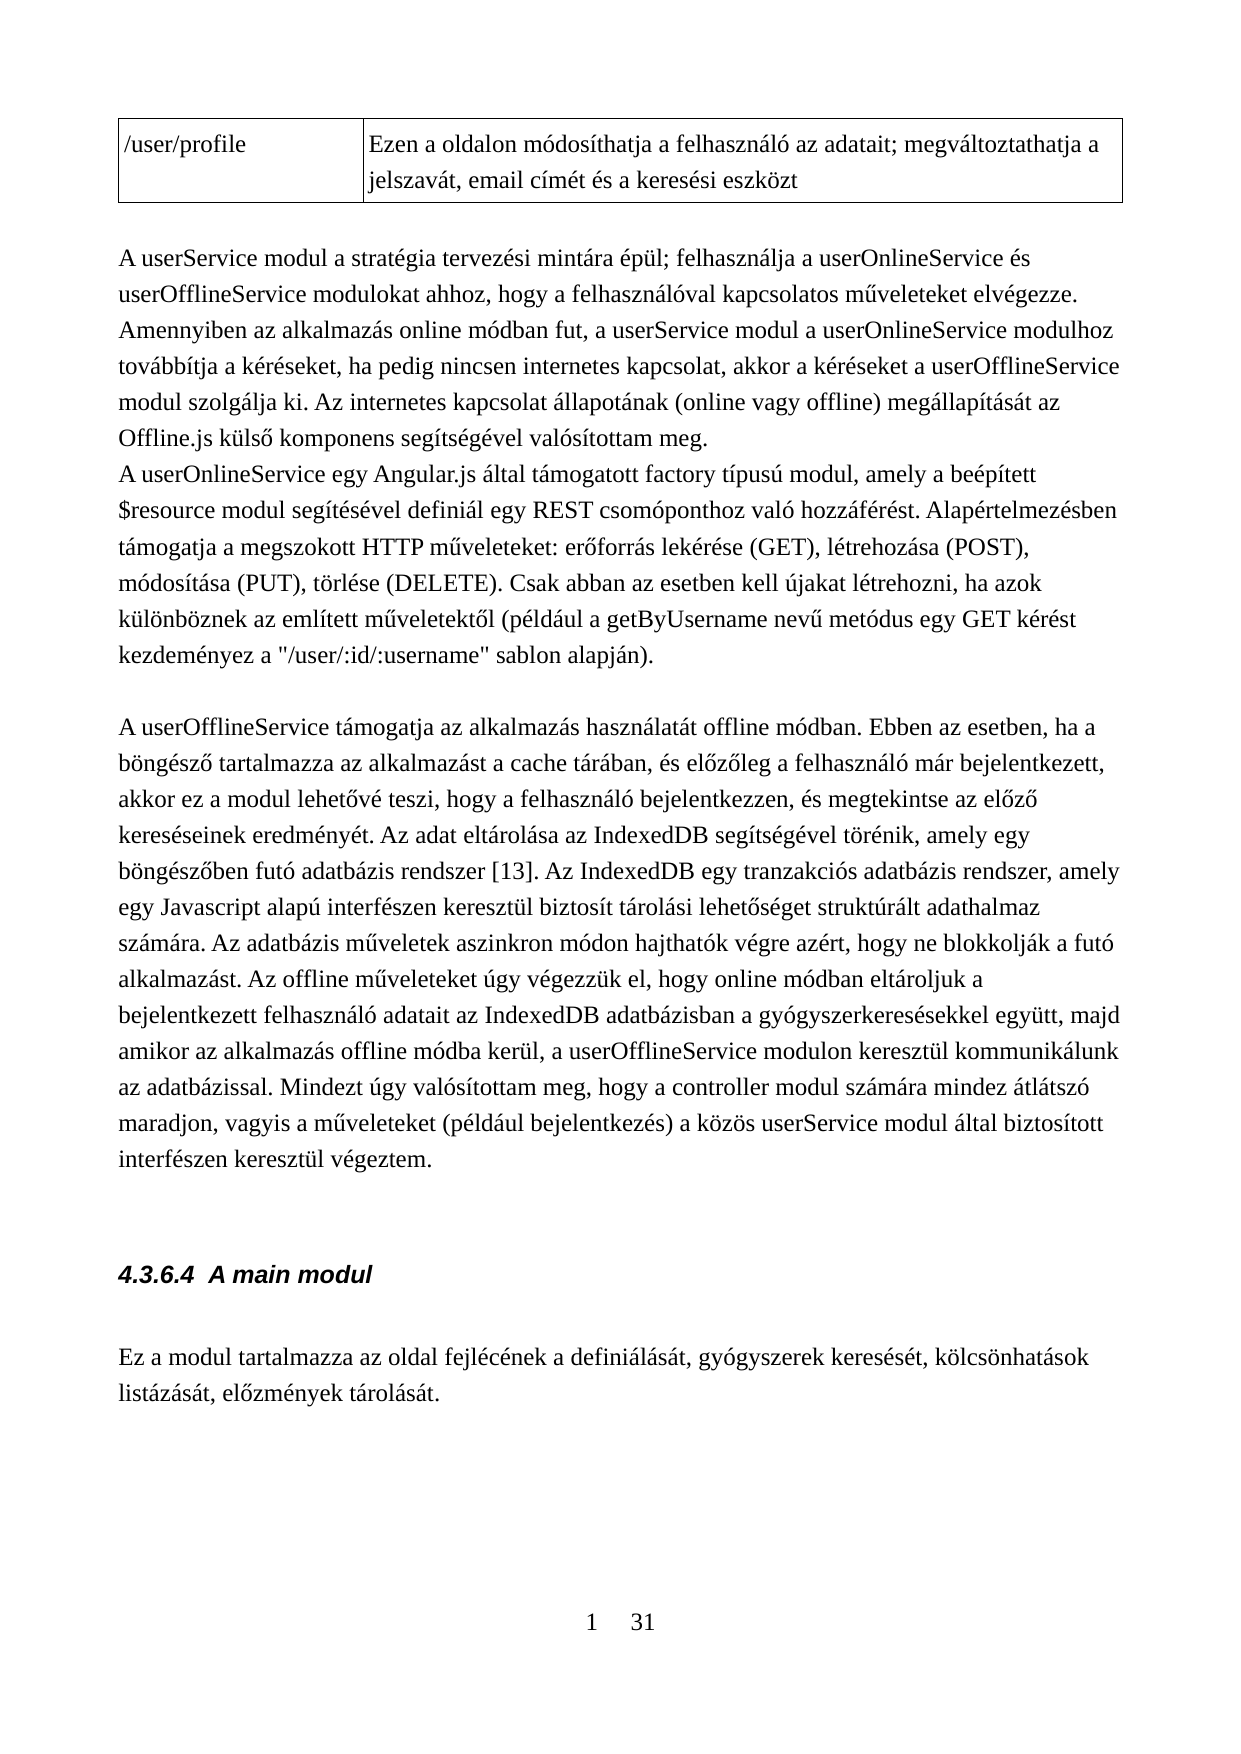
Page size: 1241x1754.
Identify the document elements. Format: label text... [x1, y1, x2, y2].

subtitle A userOfflineService támogatja az alkalmazás használatát offline módban. Ebben az esetben, ha a böngésző tartalmazza az alkalmazást a cache tárában, és előzőleg a felhasználó már bejelentkezett, akkor ez a modul lehetővé teszi, hogy a felhasználó bejelentkezzen, és megtekintse az előző kereséseinek eredményét. Az adat eltárolása az IndexedDB segítségével törénik, amely egy böngészőben futó adatbázis rendszer [13]. Az IndexedDB egy tranzakciós adatbázis rendszer, amely egy Javascript alapú interfészen keresztül biztosít tárolási lehetőséget struktúrált adathalmaz számára. Az adatbázis műveletek aszinkron módon hajthatók végre azért, hogy ne blokkolják a futó alkalmazást. Az offline műveleteket úgy végezzük el, hogy online módban eltároljuk a bejelentkezett felhasználó adatait az IndexedDB adatbázisban a gyógyszerkeresésekkel együtt, majd amikor az alkalmazás offline módba kerül, a userOfflineService modulon keresztül kommunikálunk az adatbázissal. Mindezt úgy valósítottam meg, hogy a controller modul számára mindez átlátszó maradjon, vagyis a műveleteket (például bejelentkezés) a közös userService modul által biztosított interfészen keresztül végeztem. [118, 706, 1122, 1175]
subtitle A main modul [118, 1259, 1122, 1288]
table_cell Ezen a oldalon módosíthatja a felhasználó az adatait; megváltoztathatja a jelszavát, email címét és a keresési eszközt [364, 119, 1122, 202]
subtitle Ez a modul tartalmazza az oldal fejlécének a definiálását, gyógyszerek keresését, kölcsönhatások listázását, előzmények tárolását. [118, 1337, 1122, 1409]
subtitle A userOnlineService egy Angular.js által támogatott factory típusú modul, amely a beépített $resource modul segítésével definiál egy REST csomóponthoz való hozzáférést. Alapértelmezésben támogatja a megszokott HTTP műveleteket: erőforrás lekérése (GET), létrehozása (POST), módosítása (PUT), törlése (DELETE). Csak abban az esetben kell újakat létrehozni, ha azok különböznek az említett műveletektől (például a getByUsername nevű metódus egy GET kérést kezdeményez a "/user/:id/:username" sablon alapján). [118, 454, 1122, 670]
table_cell /user/profile [119, 119, 363, 202]
subtitle A userService modul a stratégia tervezési mintára épül; felhasználja a userOnlineService és userOfflineService modulokat ahhoz, hogy a felhasználóval kapcsolatos műveleteket elvégezze. Amennyiben az alkalmazás online módban fut, a userService modul a userOnlineService modulhoz továbbítja a kéréseket, ha pedig nincsen internetes kapcsolat, akkor a kéréseket a userOfflineService modul szolgálja ki. Az internetes kapcsolat állapotának (online vagy offline) megállapítását az Offline.js külső komponens segítségével valósítottam meg. [118, 238, 1122, 454]
